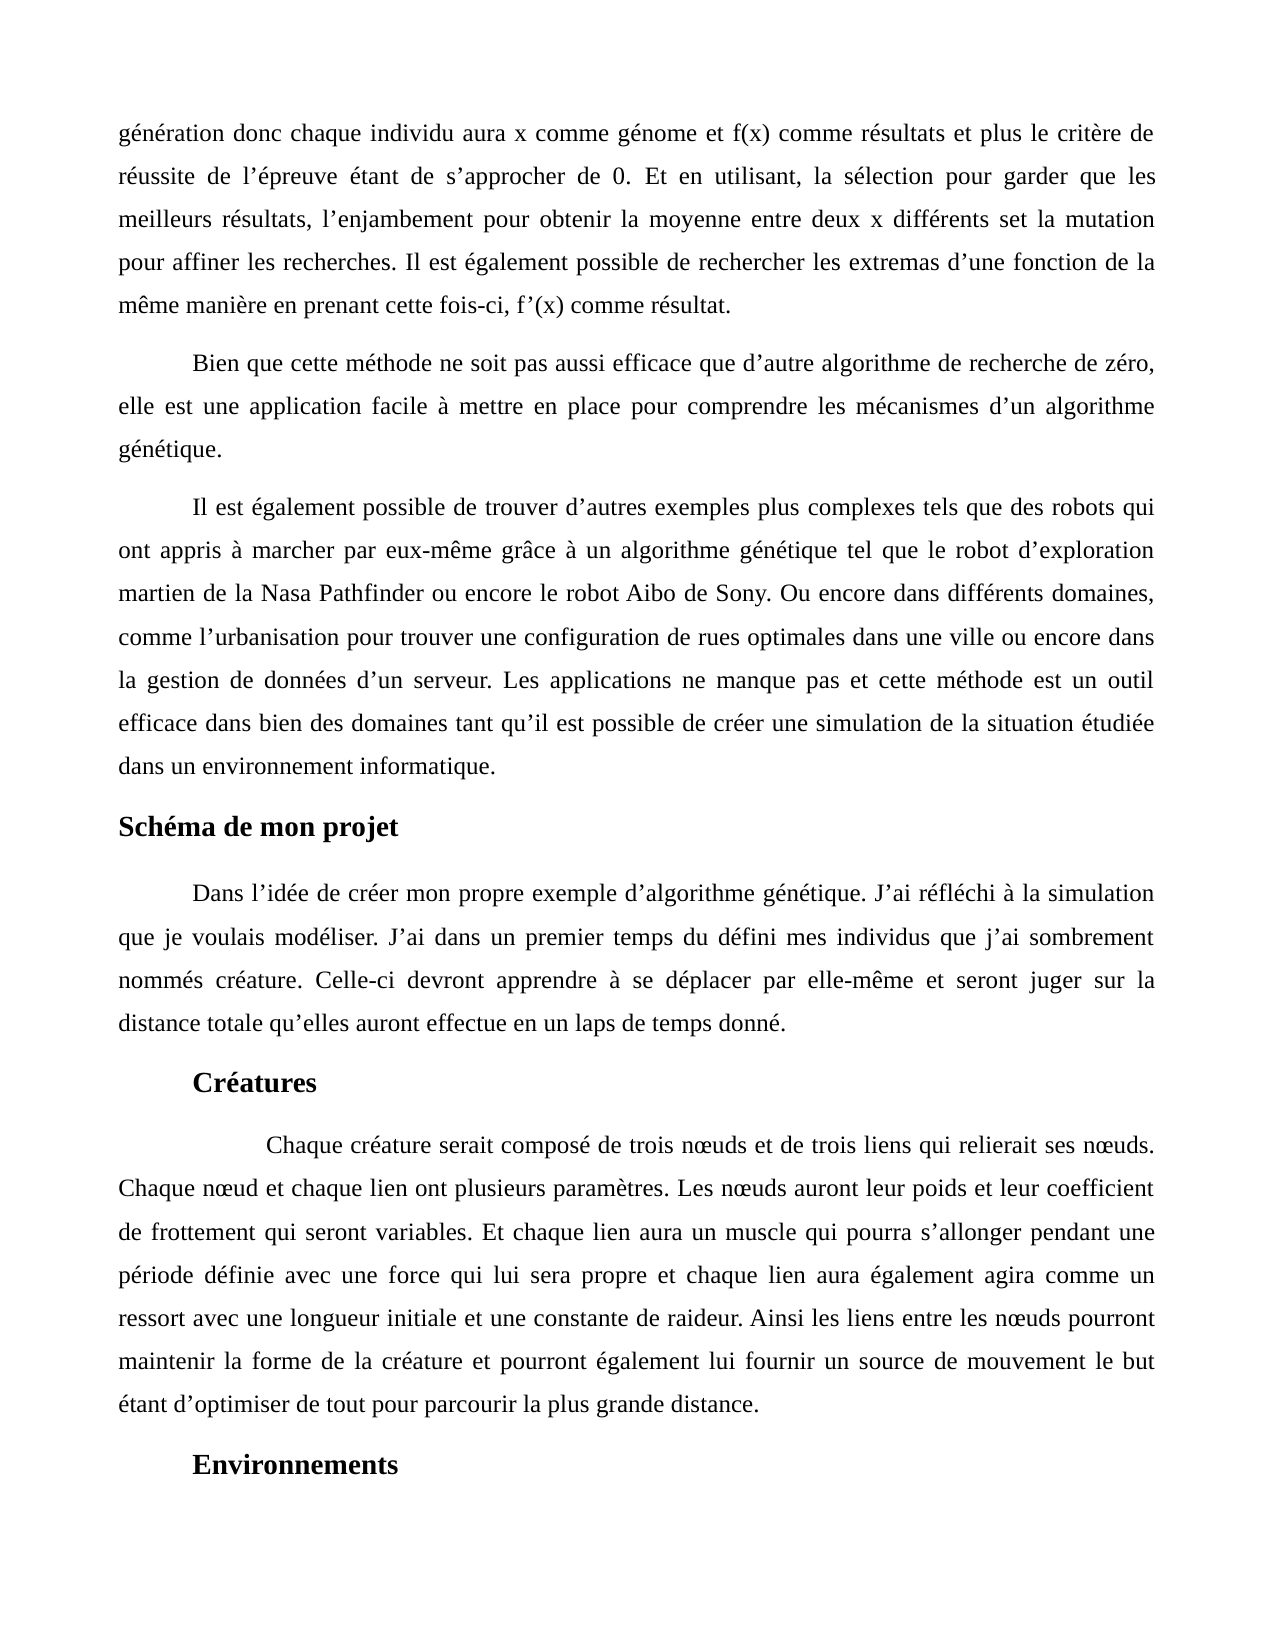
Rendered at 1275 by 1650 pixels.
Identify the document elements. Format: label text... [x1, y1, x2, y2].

text Environnements [118, 1447, 1157, 1480]
text génération donc chaque individu aura x comme génome et f(x) comme résultats et plus le critère de réussite de l’épreuve étant de s’approcher de 0. Et en utilisant, la sélection pour garder que les meilleurs résultats, l’enjambement pour obtenir la moyenne entre deux x différents set la mutation pour affiner les recherches. Il est également possible de rechercher les extremas d’une fonction de la même manière en prenant cette fois-ci, f’(x) comme résultat. [118, 118, 1157, 319]
text Créatures [118, 1066, 1157, 1099]
text Dans l’idée de créer mon propre exemple d’algorithme génétique. J’ai réfléchi à la simulation que je voulais modéliser. J’ai dans un premier temps du défini mes individus que j’ai sombrement nommés créature. Celle-ci devront apprendre à se déplacer par elle-même et seront juger sur la distance totale qu’elles auront effectue en un laps de temps donné. [118, 874, 1157, 1037]
text Schéma de mon projet [118, 809, 1157, 842]
text Il est également possible de trouver d’autres exemples plus complexes tels que des robots qui ont appris à marcher par eux-même grâce à un algorithme génétique tel que le robot d’exploration martien de la Nasa Pathfinder ou encore le robot Aibo de Sony. Ou encore dans différents domaines, comme l’urbanisation pour trouver une configuration de rues optimales dans une ville ou encore dans la gestion de données d’un serveur. Les applications ne manque pas et cette méthode est un outil efficace dans bien des domaines tant qu’il est possible de créer une simulation de la situation étudiée dans un environnement informatique. [118, 492, 1157, 780]
text Chaque créature serait composé de trois nœuds et de trois liens qui relierait ses nœuds. Chaque nœud et chaque lien ont plusieurs paramètres. Les nœuds auront leur poids et leur coefficient de frottement qui seront variables. Et chaque lien aura un muscle qui pourra s’allonger pendant une période définie avec une force qui lui sera propre et chaque lien aura également agira comme un ressort avec une longueur initiale et une constante de raideur. Ainsi les liens entre les nœuds pourront maintenir la forme de la créature et pourront également lui fournir un source de mouvement le but étant d’optimiser de tout pour parcourir la plus grande distance. [118, 1130, 1157, 1418]
text Bien que cette méthode ne soit pas aussi efficace que d’autre algorithme de recherche de zéro, elle est une application facile à mettre en place pour comprendre les mécanismes d’un algorithme génétique. [118, 348, 1157, 463]
